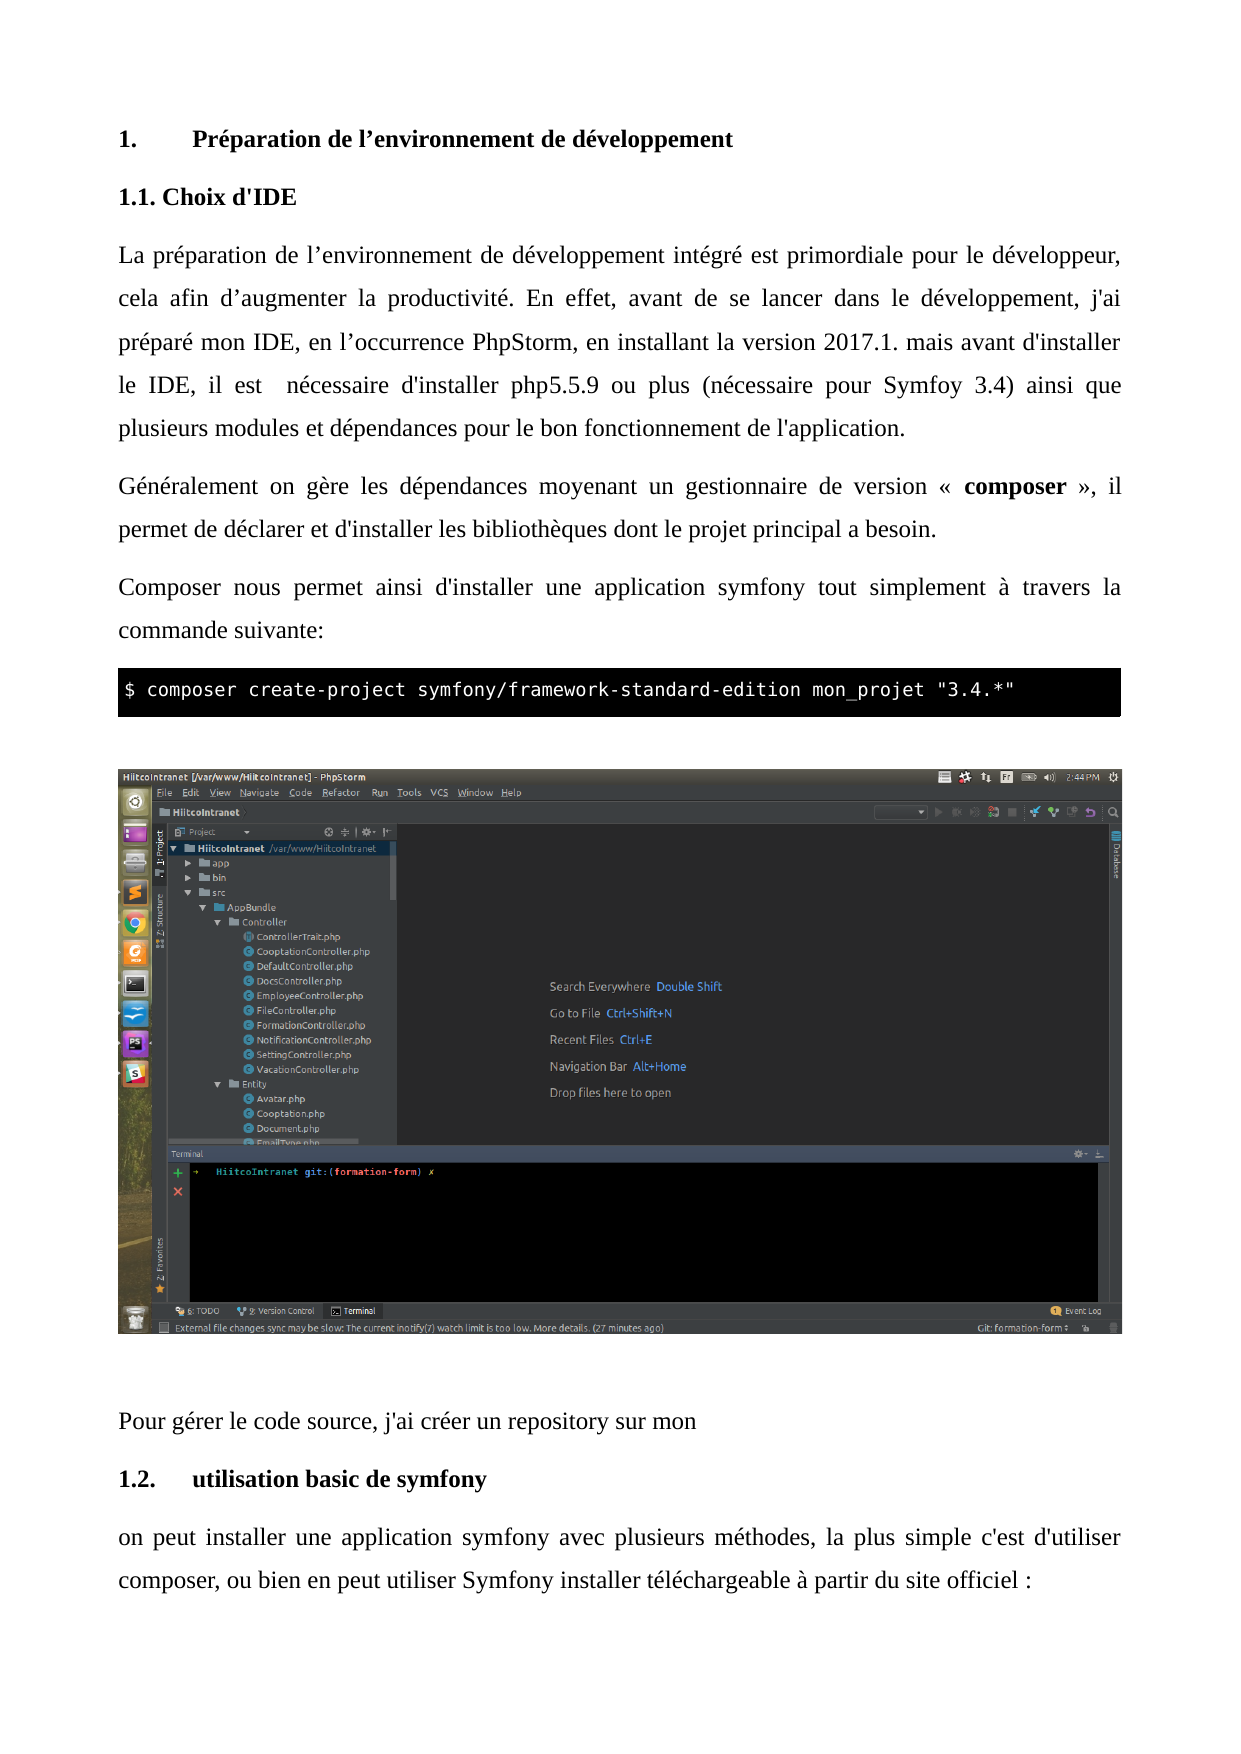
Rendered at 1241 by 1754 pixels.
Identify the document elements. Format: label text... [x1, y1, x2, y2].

text 1. Préparation de l’environnement de développement [118, 124, 1122, 153]
text 1.2. utilisation basic de symfony [118, 1464, 1122, 1493]
text on peut installer une application symfony avec plusieurs méthodes, la plus simple c'est d'utiliser composer, ou bien en peut utiliser Symfony installer téléchargeable à partir du site officiel : [118, 1522, 1122, 1594]
picture [118, 769, 1123, 1334]
text Généralement on gère les dépendances moyenant un gestionnaire de version « composer », il permet de déclarer et d'installer les bibliothèques dont le projet principal a besoin. [118, 471, 1122, 543]
text Pour gérer le code source, j'ai créer un repository sur mon [118, 1406, 1122, 1435]
table_header $ composer create-project symfony/framework-standard-edition mon_projet "3.4.*" [119, 669, 1120, 716]
text 1.1. Choix d'IDE [118, 182, 1122, 211]
text La préparation de l’environnement de développement intégré est primordiale pour le développeur, cela afin d’augmenter la productivité. En effet, avant de se lancer dans le développement, j'ai préparé mon IDE, en l’occurrence PhpStorm, en installant la version 2017.1. mais avant d'installer le IDE, il est nécessaire d'installer php5.5.9 ou plus (nécessaire pour Symfoy 3.4) ainsi que plusieurs modules et dépendances pour le bon fonctionnement de l'application. [118, 240, 1122, 442]
text Composer nous permet ainsi d'installer une application symfony tout simplement à travers la commande suivante: [118, 572, 1122, 644]
